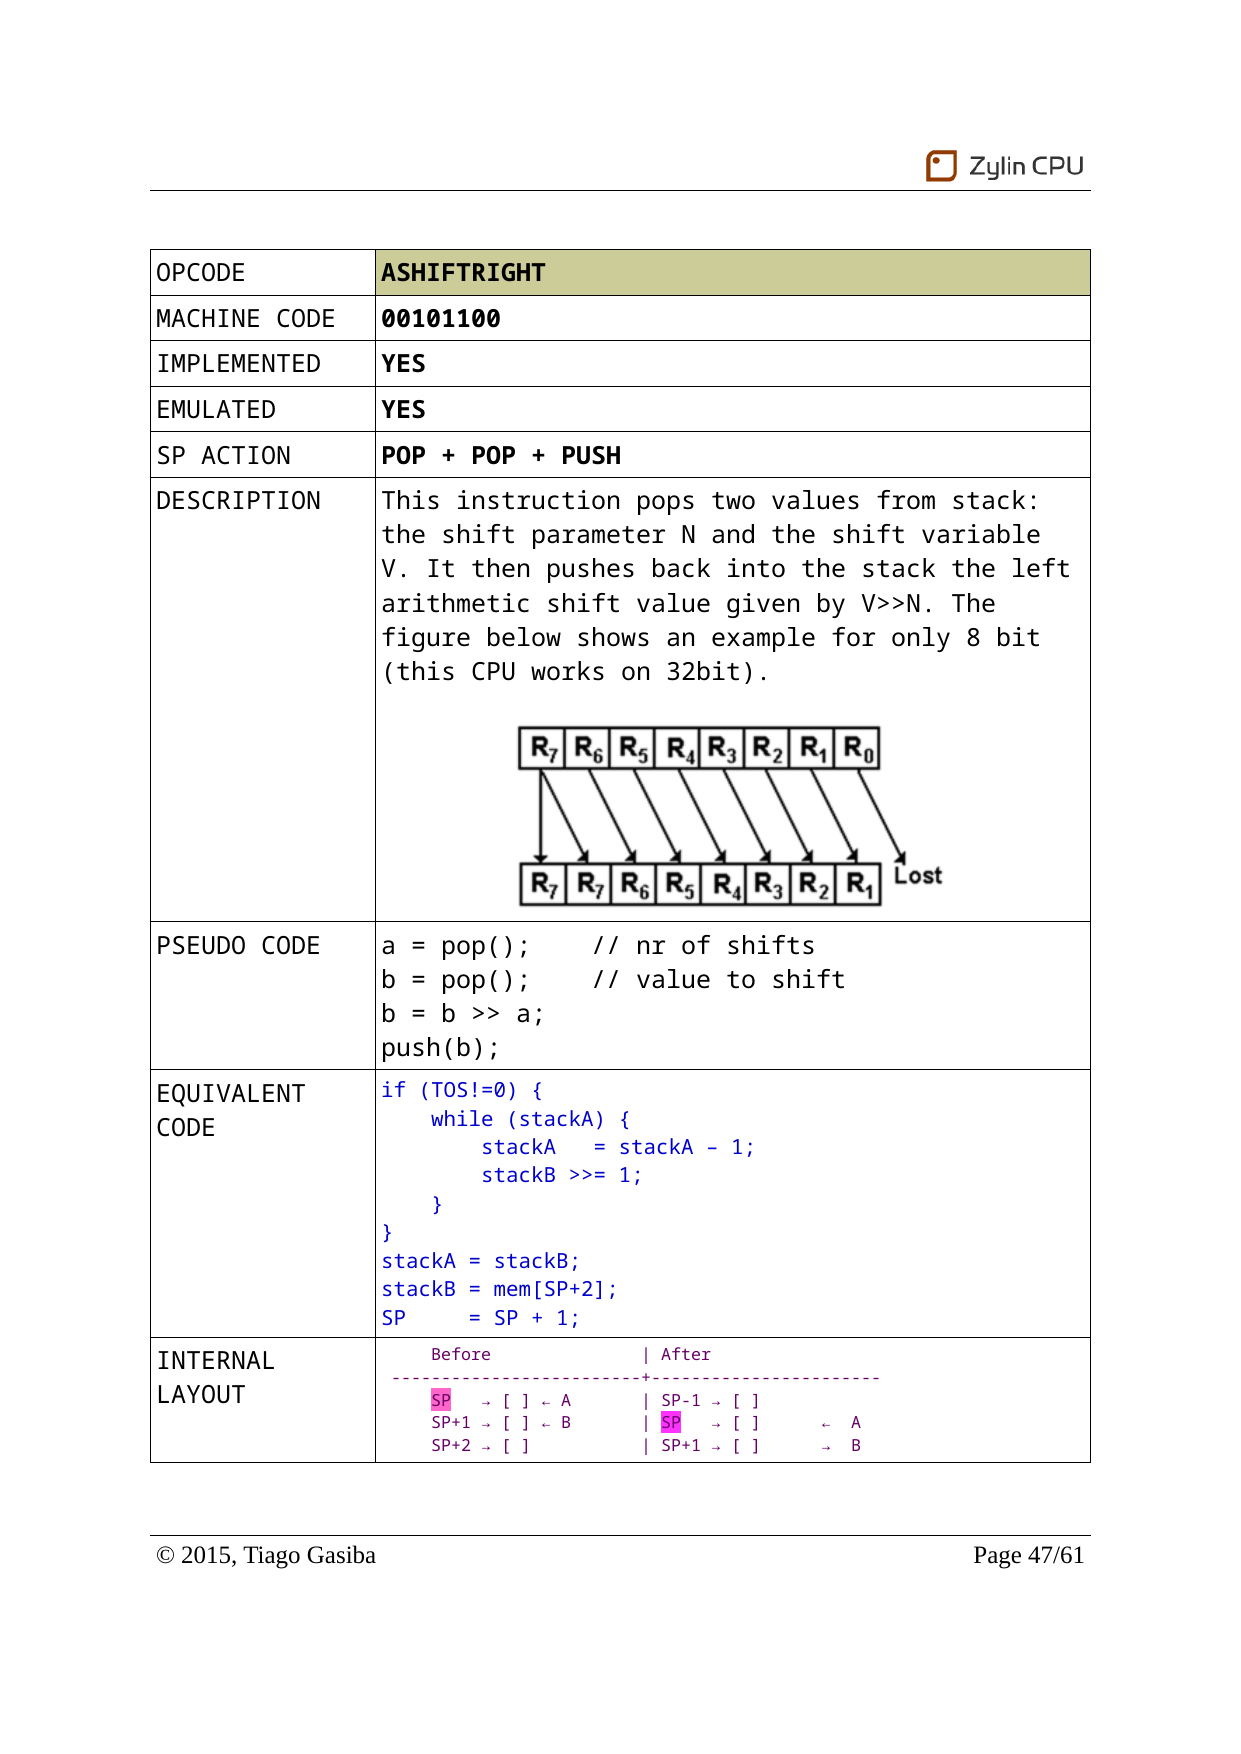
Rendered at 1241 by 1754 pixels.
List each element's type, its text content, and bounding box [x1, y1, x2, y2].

table_cell 00101100 [376, 296, 1090, 340]
picture [510, 721, 955, 916]
table_cell a = pop(); // nr of shifts b = pop(); // value to shift b = b >> a; push(b); [376, 922, 1090, 1069]
table_cell EQUIVALENT CODE [151, 1070, 375, 1337]
picture [922, 148, 1151, 185]
table_cell This instruction pops two values from stack: the shift parameter N and the shift variable V. It then pushes back into the stack the left arithmetic shift value given by V>>N. The figure below shows an example for only 8 bit (this CPU works on 32bit). [376, 478, 1090, 921]
table_cell EMULATED [151, 387, 375, 431]
table_cell YES [376, 341, 1090, 386]
table_cell POP + POP + PUSH [376, 432, 1090, 477]
table_cell SP ACTION [151, 432, 375, 477]
table_cell MACHINE CODE [151, 296, 375, 340]
table_cell YES [376, 387, 1090, 431]
table_header ASHIFTRIGHT [376, 250, 1090, 295]
table_cell PSEUDO CODE [151, 922, 375, 1069]
table_header OPCODE [151, 250, 375, 295]
table_cell DESCRIPTION [151, 478, 375, 921]
table_cell IMPLEMENTED [151, 341, 375, 386]
table_cell if (TOS!=0) { while (stackA) { stackA = stackA – 1; stackB >>= 1; } } stackA = stackB; stackB = mem[SP+2]; SP = SP + 1; [376, 1070, 1090, 1337]
table_cell INTERNAL LAYOUT [151, 1338, 375, 1462]
table_cell Before | After -------------------------+----------------------- SP → [ ] ← A | SP-1 → [ ] SP+1 → [ ] ← B | SP → [ ] ← A SP+2 → [ ] | SP+1 → [ ] → B [376, 1338, 1090, 1462]
